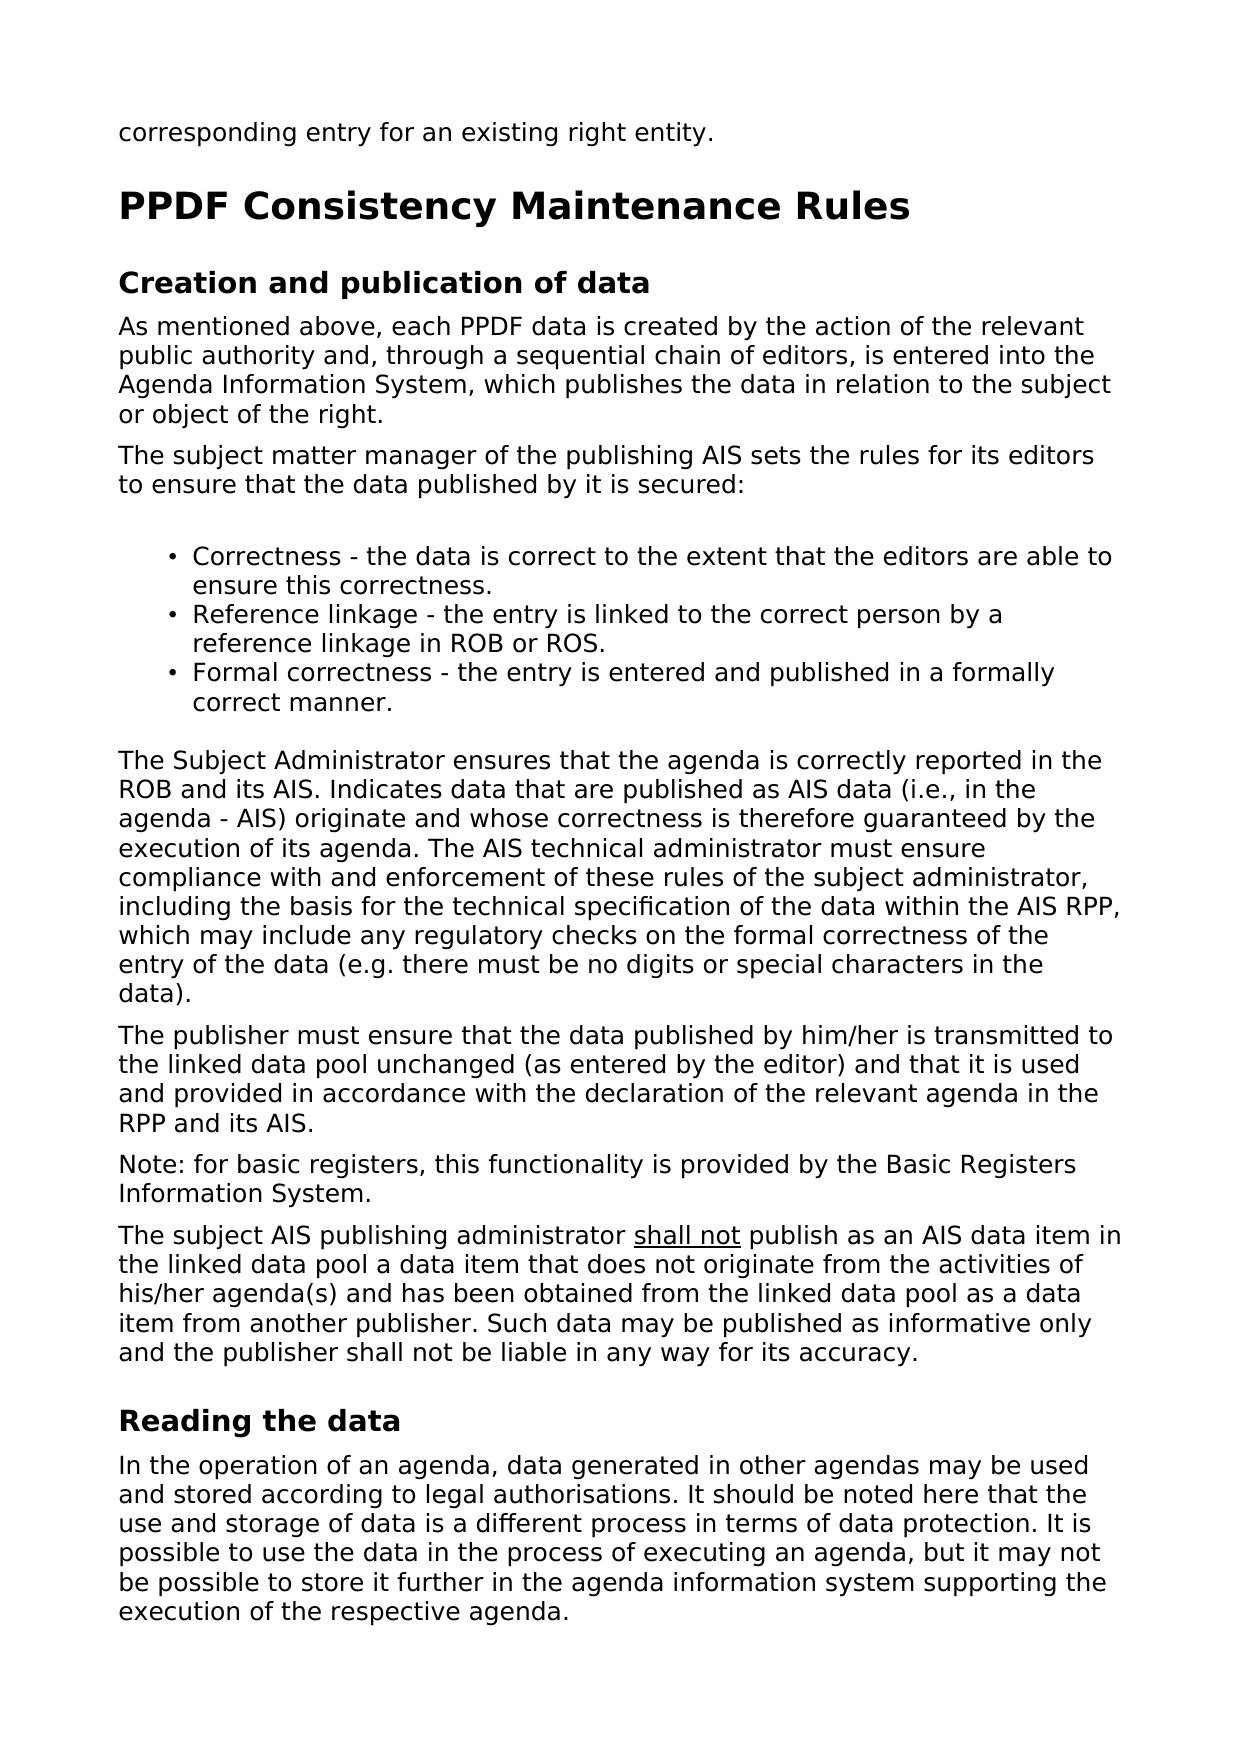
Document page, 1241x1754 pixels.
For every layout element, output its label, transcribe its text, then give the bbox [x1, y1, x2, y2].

text The publisher must ensure that the data published by him/her is transmitted to the linked data pool unchanged (as entered by the editor) and that it is used and provided in accordance with the declaration of the relevant agenda in the RPP and its AIS. [118, 1021, 1122, 1138]
text corresponding entry for an existing right entity. [118, 118, 1122, 147]
list Correctness - the data is correct to the extent that the editors are able to ensure this correctness. [177, 542, 1122, 600]
list Reference linkage - the entry is linked to the correct person by a reference linkage in ROB or ROS. [177, 600, 1122, 658]
subtitle PPDF Consistency Maintenance Rules [118, 185, 1122, 228]
subtitle Reading the data [118, 1405, 1122, 1439]
text The subject matter manager of the publishing AIS sets the rules for its editors to ensure that the data published by it is secured: [118, 442, 1122, 500]
text In the operation of an agenda, data generated in other agendas may be used and stored according to legal authorisations. It should be noted here that the use and storage of data is a different process in terms of data protection. It is possible to use the data in the process of executing an agenda, but it may not be possible to store it further in the agenda information system supporting the execution of the respective agenda. [118, 1451, 1122, 1626]
text The subject AIS publishing administrator shall not publish as an AIS data item in the linked data pool a data item that does not originate from the activities of his/her agenda(s) and has been obtained from the linked data pool as a data item from another publisher. Such data may be published as informative only and the publisher shall not be liable in any way for its accuracy. [118, 1221, 1122, 1367]
text Note: for basic registers, this functionality is provided by the Basic Registers Information System. [118, 1151, 1122, 1209]
text The Subject Administrator ensures that the agenda is correctly reported in the ROB and its AIS. Indicates data that are published as AIS data (i.e., in the agenda - AIS) originate and whose correctness is therefore guaranteed by the execution of its agenda. The AIS technical administrator must ensure compliance with and enforcement of these rules of the subject administrator, including the basis for the technical specification of the data within the AIS RPP, which may include any regulatory checks on the formal correctness of the entry of the data (e.g. there must be no digits or special characters in the data). [118, 746, 1122, 1009]
subtitle Creation and publication of data [118, 266, 1122, 300]
text As mentioned above, each PPDF data is created by the action of the relevant public authority and, through a sequential chain of editors, is entered into the Agenda Information System, which publishes the data in relation to the subject or object of the right. [118, 312, 1122, 429]
list Formal correctness - the entry is entered and published in a formally correct manner. [177, 658, 1122, 717]
